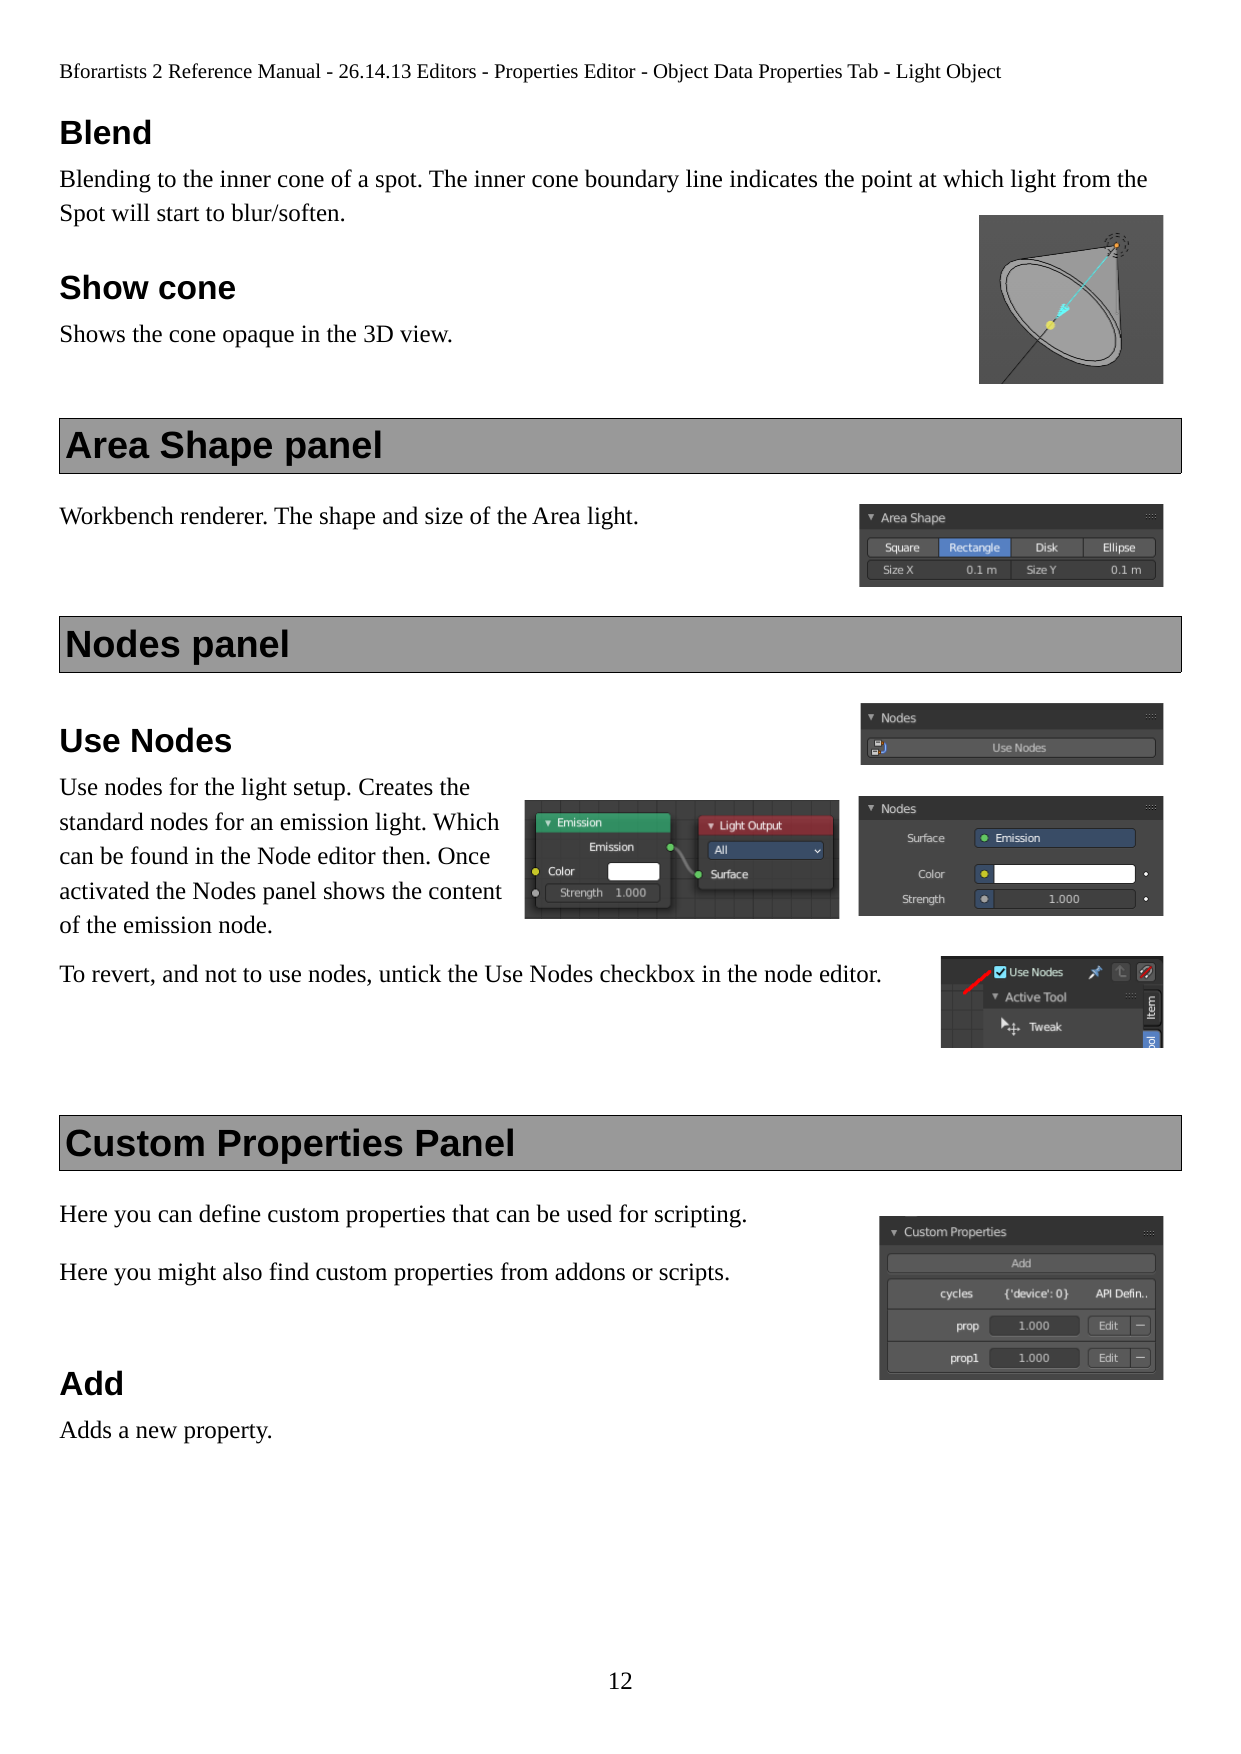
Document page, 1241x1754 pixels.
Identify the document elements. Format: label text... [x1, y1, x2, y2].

text Workbench renderer. The shape and size of the Area light. [59, 501, 1181, 530]
subtitle Show cone [59, 268, 979, 307]
picture [860, 703, 1164, 765]
picture [524, 800, 840, 919]
text Here you might also find custom properties from addons or scripts. [59, 1257, 879, 1285]
picture [979, 215, 1164, 384]
text Shows the cone opaque in the 3D view. [59, 319, 979, 348]
table_header Area Shape panel [60, 419, 1181, 473]
subtitle [1164, 268, 1181, 307]
picture [858, 796, 1164, 916]
picture [879, 1216, 1164, 1380]
table_header Nodes panel [60, 617, 1181, 672]
subtitle [1164, 721, 1181, 760]
text Use nodes for the light setup. Creates the standard nodes for an emission light. Which can be found in the Node editor then. Once activated the Nodes panel shows the content of the emission node. [59, 772, 1181, 939]
subtitle Add [59, 1364, 1181, 1402]
picture [940, 956, 1164, 1048]
text Adds a new property. [59, 1415, 1181, 1444]
subtitle Use Nodes [59, 721, 860, 760]
text Here you can define custom properties that can be used for scripting. [59, 1199, 1181, 1228]
picture [859, 504, 1164, 587]
text Blending to the inner cone of a spot. The inner cone boundary line indicates the point at which light from the Spot will start to blur/soften. [59, 164, 1181, 227]
subtitle Blend [59, 113, 1181, 151]
table_header Custom Properties Panel [60, 1116, 1181, 1170]
text To revert, and not to use nodes, untick the Use Nodes checkbox in the node editor. [59, 959, 940, 988]
